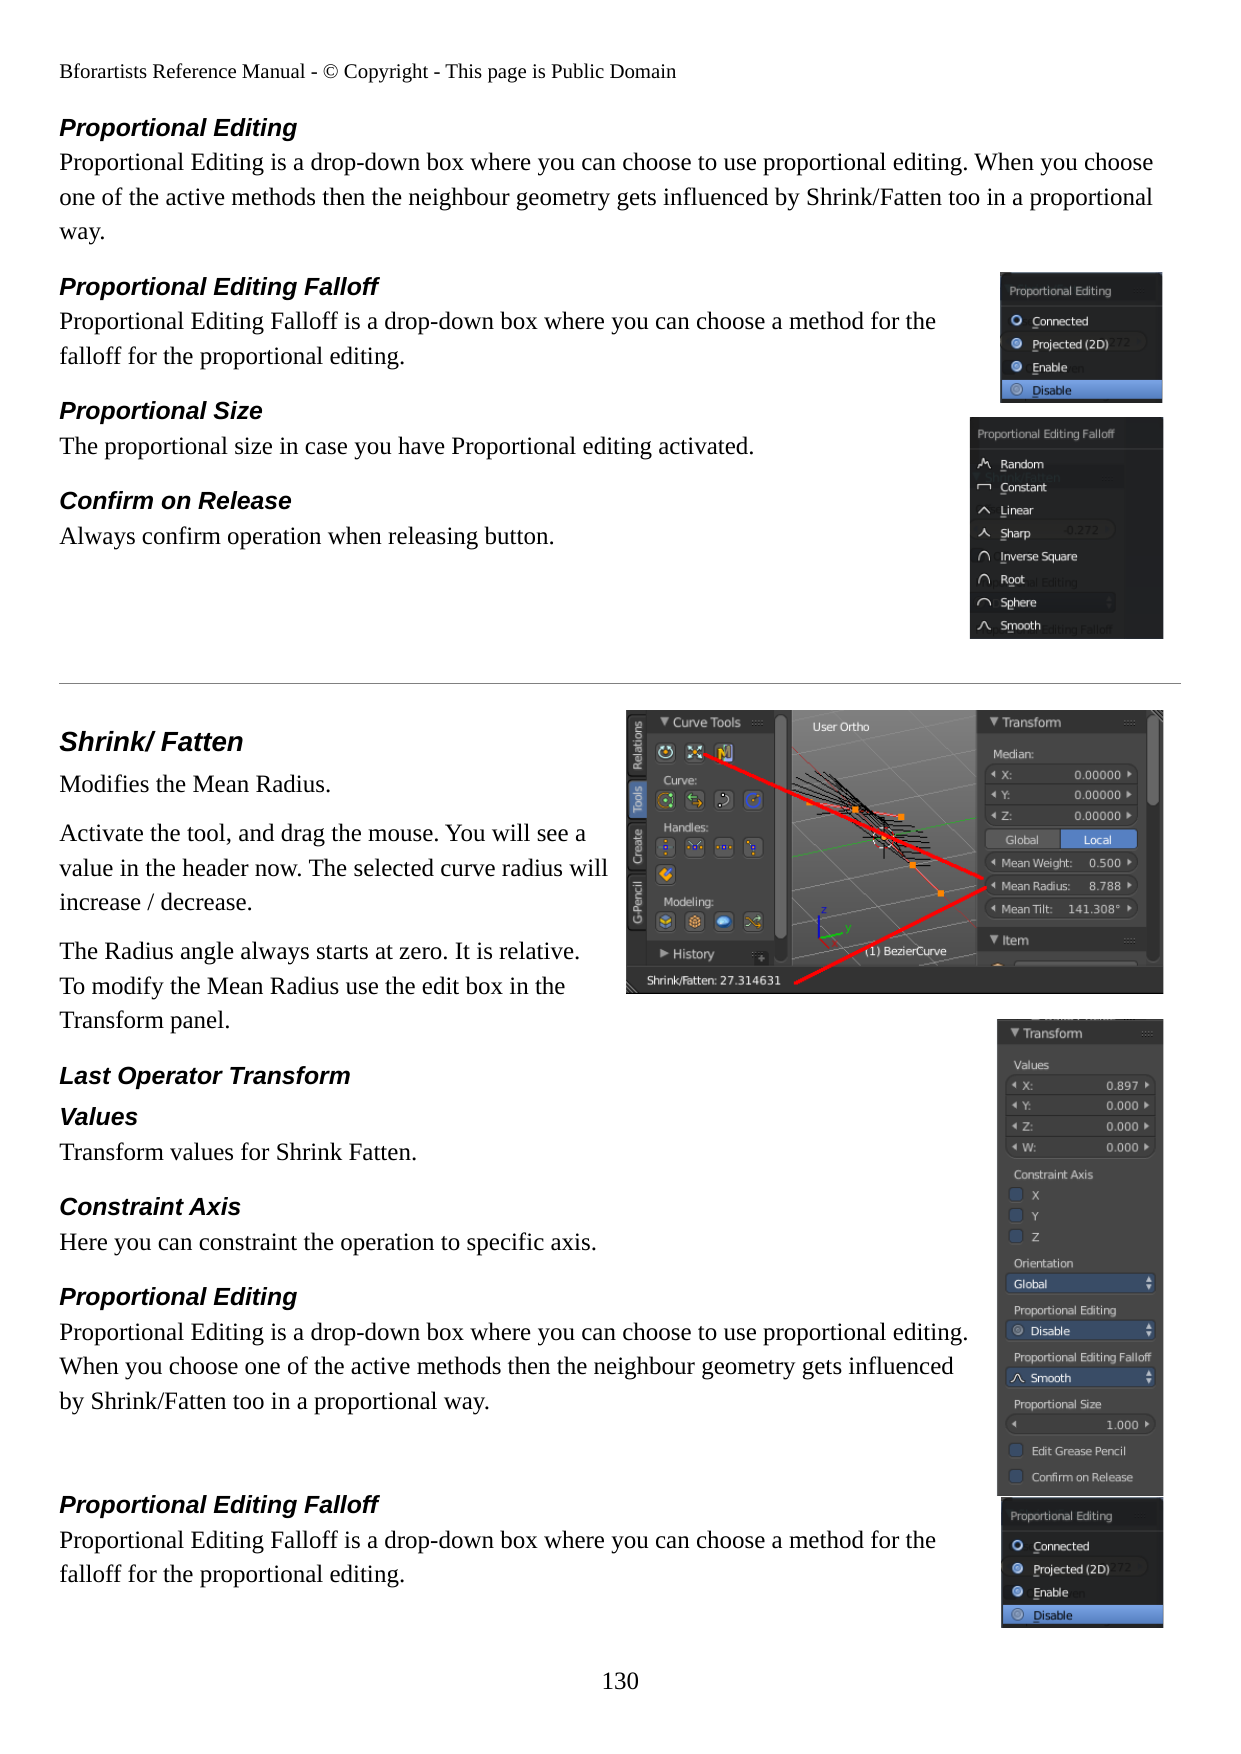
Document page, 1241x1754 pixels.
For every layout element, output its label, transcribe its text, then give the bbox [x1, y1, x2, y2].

picture [969, 417, 1164, 639]
text The Radius angle always starts at zero. It is relative. To modify the Mean Radius use the edit box in the Transform panel. [59, 936, 1181, 1034]
subtitle Shrink/ Fatten [59, 725, 626, 757]
text Proportional Editing is a drop-down box where you can choose to use proportional editing. When you choose one of the active methods then the neighbour geometry gets influenced by Shrink/Fatten too in a proportional way. [59, 1317, 996, 1414]
subtitle Proportional Editing Falloff [59, 1490, 1181, 1519]
subtitle Proportional Editing [59, 1282, 996, 1311]
subtitle Proportional Editing Falloff [59, 272, 1000, 300]
text Proportional Editing is a drop-down box where you can choose to use proportional editing. When you choose one of the active methods then the neighbour geometry gets influenced by Shrink/Fatten too in a proportional way. [59, 147, 1181, 245]
picture [1000, 272, 1163, 403]
picture [1001, 1497, 1164, 1628]
subtitle Proportional Editing [59, 113, 1181, 141]
text Always confirm operation when releasing button. [59, 521, 969, 550]
subtitle Values [59, 1102, 996, 1130]
text Activate the tool, and drag the mouse. You will see a value in the header now. The selected curve radius will increase / decrease. [59, 818, 626, 916]
subtitle [1164, 1102, 1181, 1130]
picture [626, 710, 1164, 994]
subtitle [1164, 1061, 1181, 1089]
picture [996, 1019, 1164, 1496]
text Modifies the Mean Radius. [59, 769, 626, 798]
text Proportional Editing Falloff is a drop-down box where you can choose a method for the falloff for the proportional editing. [59, 306, 1000, 370]
text The proportional size in case you have Proportional editing activated. [59, 431, 969, 460]
subtitle [1164, 1282, 1181, 1311]
text Here you can constraint the operation to specific axis. [59, 1227, 996, 1255]
text Proportional Editing Falloff is a drop-down box where you can choose a method for the falloff for the proportional editing. [59, 1525, 1001, 1588]
subtitle [1164, 486, 1181, 515]
subtitle Proportional Size [59, 396, 1181, 425]
subtitle [1164, 725, 1181, 757]
subtitle [1164, 1192, 1181, 1220]
subtitle Confirm on Release [59, 486, 969, 515]
subtitle Constraint Axis [59, 1192, 996, 1220]
subtitle Last Operator Transform [59, 1061, 996, 1089]
text Transform values for Shrink Fatten. [59, 1137, 996, 1165]
